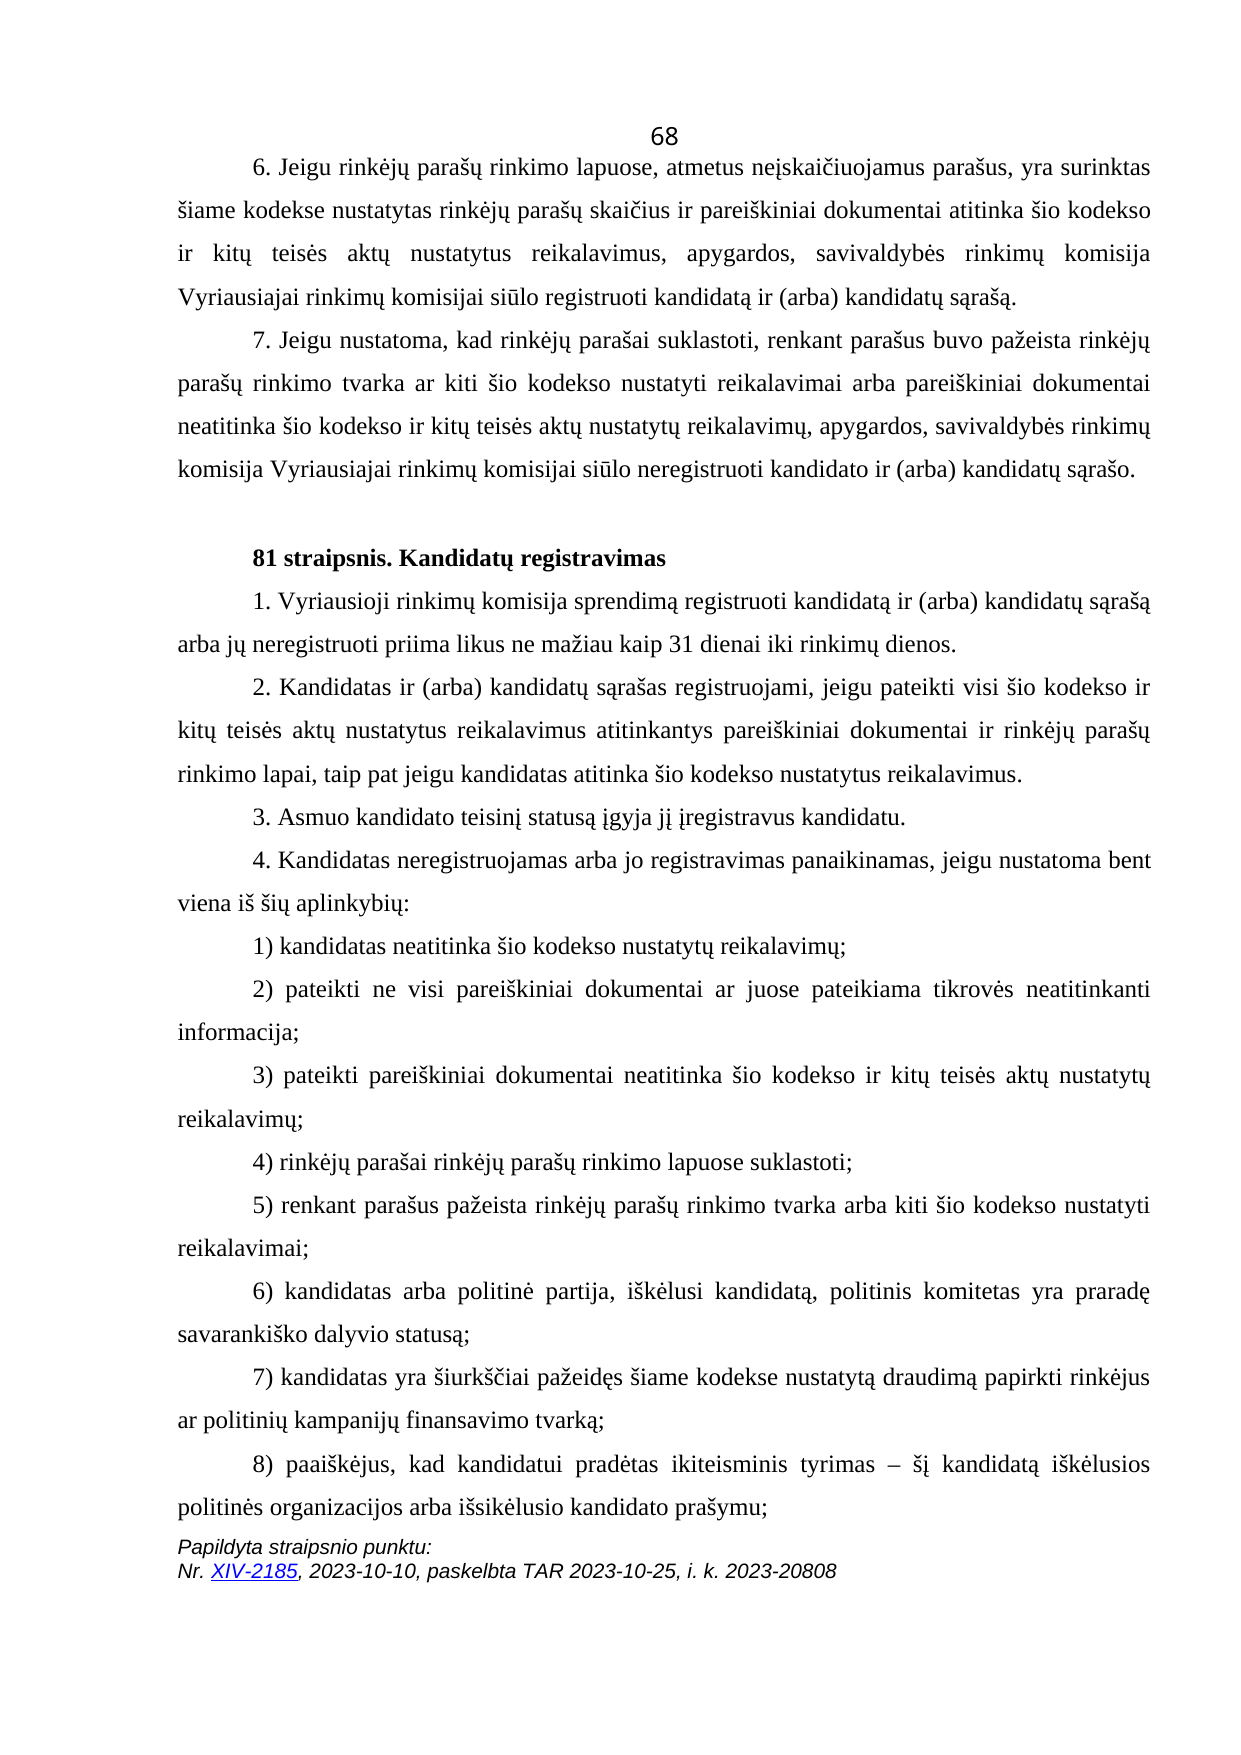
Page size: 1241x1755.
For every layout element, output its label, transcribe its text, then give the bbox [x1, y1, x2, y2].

text 3. Asmuo kandidato teisinį statusą įgyja jį įregistravus kandidatu. [177, 802, 1152, 831]
text 8) paaiškėjus, kad kandidatui pradėtas ikiteisminis tyrimas – šį kandidatą iškėlusios politinės organizacijos arba išsikėlusio kandidato prašymu; [177, 1449, 1152, 1521]
text Nr. XIV-2185, 2023-10-10, paskelbta TAR 2023-10-25, i. k. 2023-20808 [177, 1559, 1152, 1583]
text 7. Jeigu nustatoma, kad rinkėjų parašai suklastoti, renkant parašus buvo pažeista rinkėjų parašų rinkimo tvarka ar kiti šio kodekso nustatyti reikalavimai arba pareiškiniai dokumentai neatitinka šio kodekso ir kitų teisės aktų nustatytų reikalavimų, apygardos, savivaldybės rinkimų komisija Vyriausiajai rinkimų komisijai siūlo neregistruoti kandidato ir (arba) kandidatų sąrašo. [177, 325, 1152, 483]
text 5) renkant parašus pažeista rinkėjų parašų rinkimo tvarka arba kiti šio kodekso nustatyti reikalavimai; [177, 1190, 1152, 1262]
text 3) pateikti pareiškiniai dokumentai neatitinka šio kodekso ir kitų teisės aktų nustatytų reikalavimų; [177, 1061, 1152, 1132]
text Papildyta straipsnio punktu: [177, 1535, 1152, 1559]
text 1. Vyriausioji rinkimų komisija sprendimą registruoti kandidatą ir (arba) kandidatų sąrašą arba jų neregistruoti priima likus ne mažiau kaip 31 dienai iki rinkimų dienos. [177, 586, 1152, 658]
text 4) rinkėjų parašai rinkėjų parašų rinkimo lapuose suklastoti; [177, 1147, 1152, 1176]
text 81 straipsnis. Kandidatų registravimas [177, 543, 1152, 572]
text 2) pateikti ne visi pareiškiniai dokumentai ar juose pateikiama tikrovės neatitinkanti informacija; [177, 974, 1152, 1046]
text 7) kandidatas yra šiurkščiai pažeidęs šiame kodekse nustatytą draudimą papirkti rinkėjus ar politinių kampanijų finansavimo tvarką; [177, 1362, 1152, 1434]
text 6. Jeigu rinkėjų parašų rinkimo lapuose, atmetus neįskaičiuojamus parašus, yra surinktas šiame kodekse nustatytas rinkėjų parašų skaičius ir pareiškiniai dokumentai atitinka šio kodekso ir kitų teisės aktų nustatytus reikalavimus, apygardos, savivaldybės rinkimų komisija Vyriausiajai rinkimų komisijai siūlo registruoti kandidatą ir (arba) kandidatų sąrašą. [177, 152, 1152, 310]
text 1) kandidatas neatitinka šio kodekso nustatytų reikalavimų; [177, 931, 1152, 960]
text 6) kandidatas arba politinė partija, iškėlusi kandidatą, politinis komitetas yra praradę savarankiško dalyvio statusą; [177, 1276, 1152, 1348]
text 2. Kandidatas ir (arba) kandidatų sąrašas registruojami, jeigu pateikti visi šio kodekso ir kitų teisės aktų nustatytus reikalavimus atitinkantys pareiškiniai dokumentai ir rinkėjų parašų rinkimo lapai, taip pat jeigu kandidatas atitinka šio kodekso nustatytus reikalavimus. [177, 672, 1152, 787]
text 4. Kandidatas neregistruojamas arba jo registravimas panaikinamas, jeigu nustatoma bent viena iš šių aplinkybių: [177, 845, 1152, 917]
